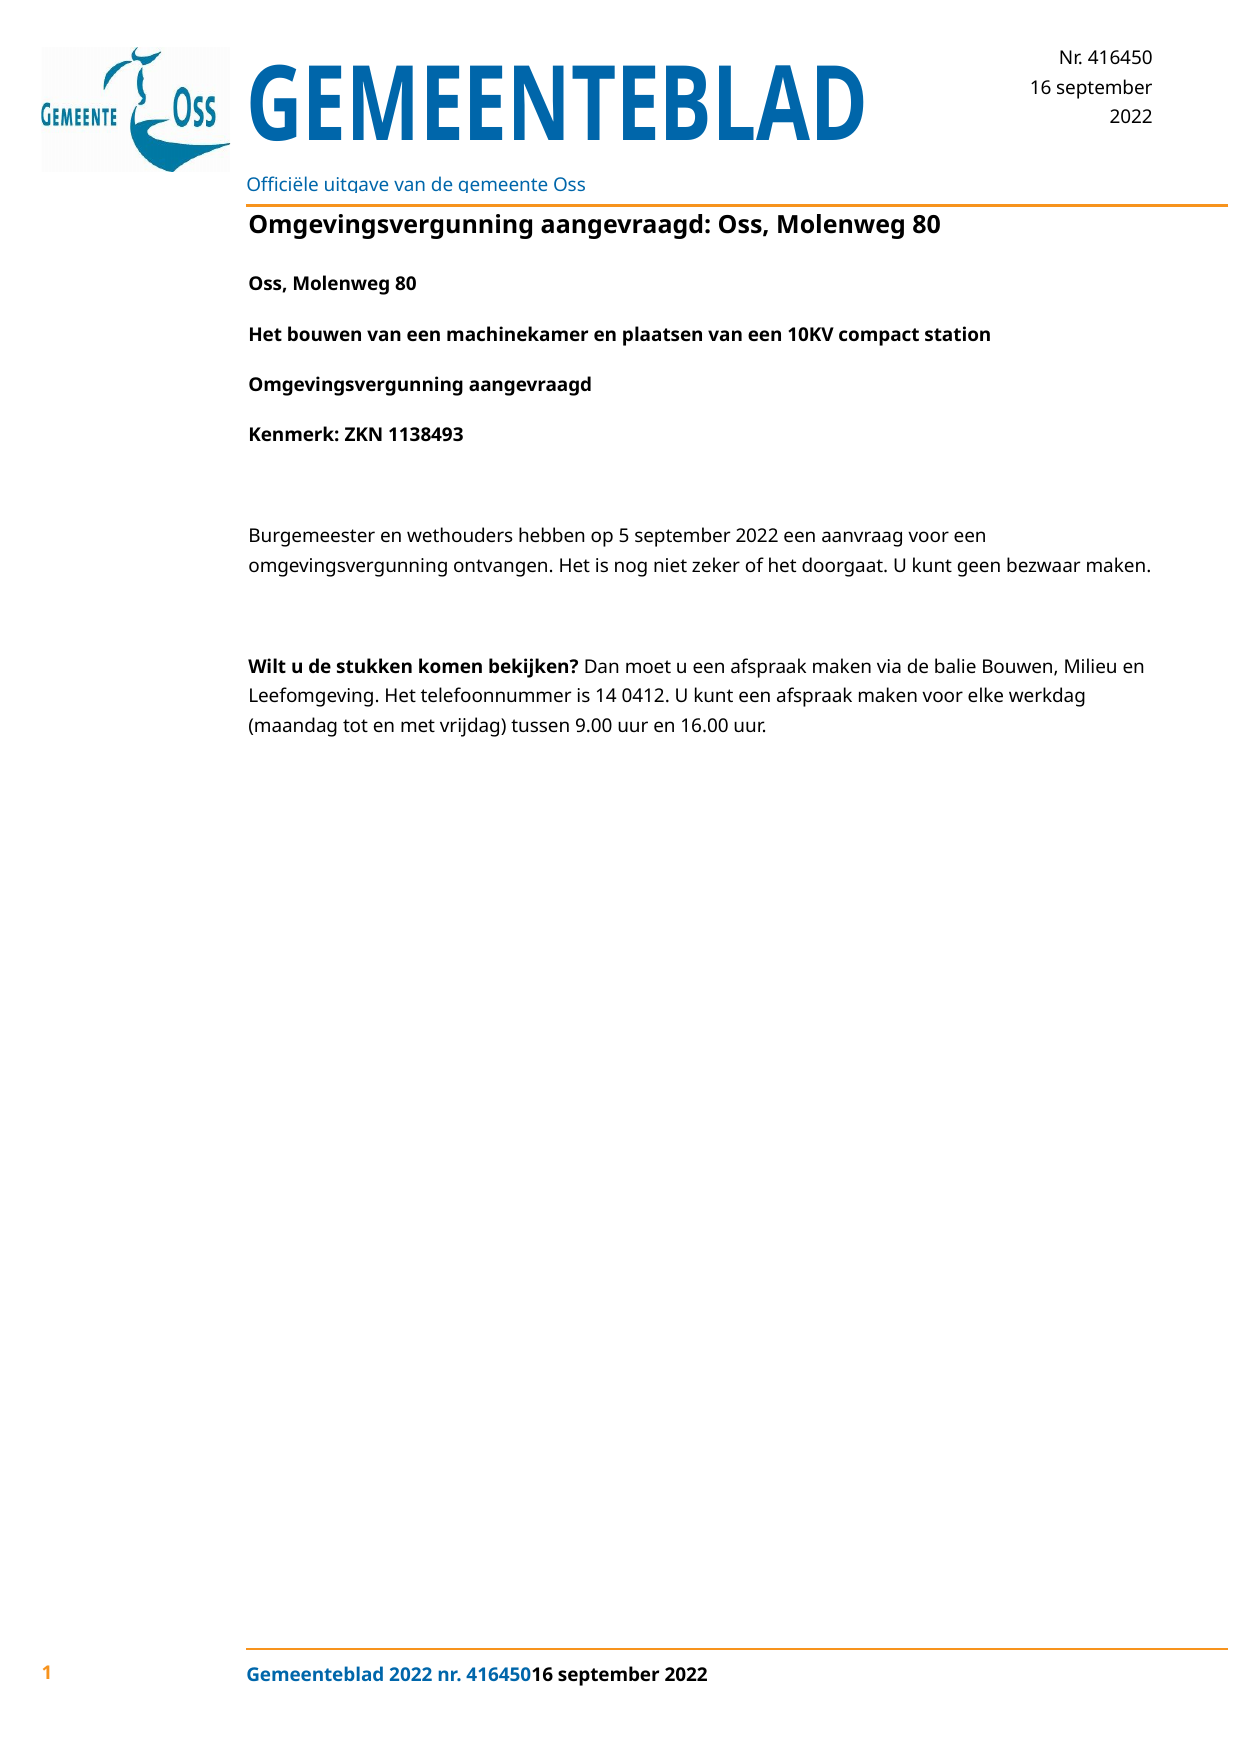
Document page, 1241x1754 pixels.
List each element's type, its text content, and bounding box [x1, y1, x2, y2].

text Omgevingsvergunning aangevraagd [248, 371, 1152, 397]
text Het bouwen van een machinekamer en plaatsen van een 10KV compact station [248, 321, 1152, 346]
text Wilt u de stukken komen bekijken? Dan moet u een afspraak maken via de balie Bouwen, Milieu en Leefomgeving. Het telefoonnummer is 14 0412. U kunt een afspraak maken voor elke werkdag (maandag tot en met vrijdag) tussen 9.00 uur en 16.00 uur. [248, 653, 1152, 738]
text Burgemeester en wethouders hebben op 5 september 2022 een aanvraag voor een omgevingsvergunning ontvangen. Het is nog niet zeker of het doorgaat. U kunt geen bezwaar maken. [248, 522, 1152, 578]
text Oss, Molenweg 80 [248, 270, 1152, 296]
text Kenmerk: ZKN 1138493 [248, 422, 1152, 447]
text Omgevingsvergunning aangevraagd: Oss, Molenweg 80 [248, 207, 1152, 241]
picture [41, 47, 231, 172]
